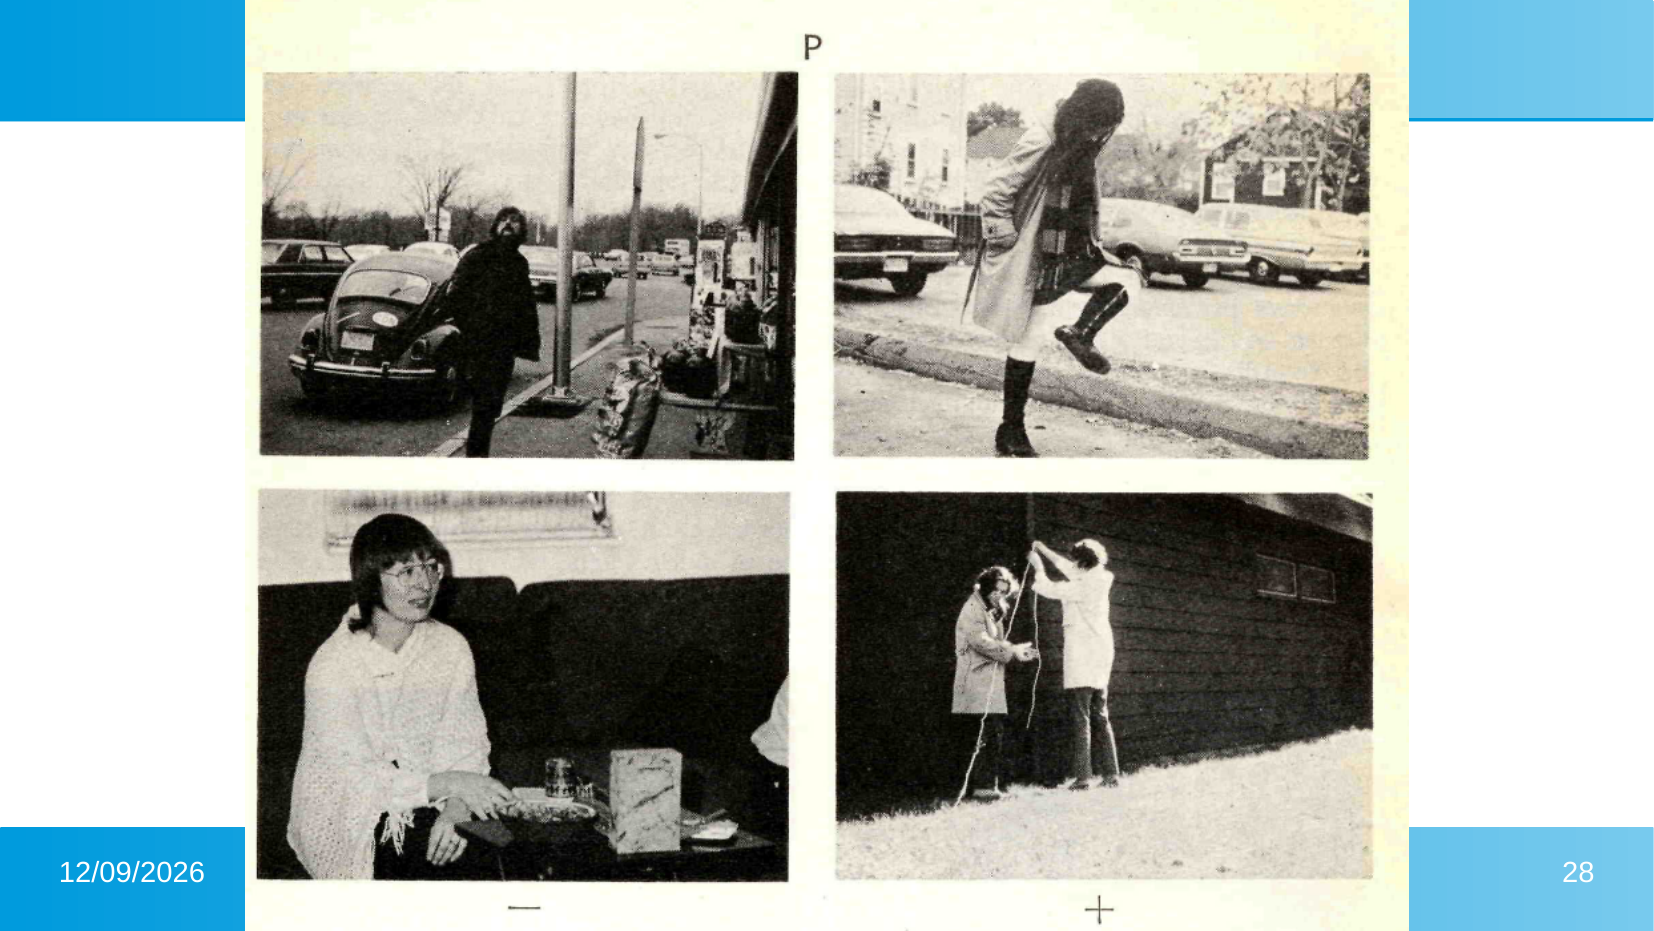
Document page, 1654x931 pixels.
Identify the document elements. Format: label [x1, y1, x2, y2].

picture [245, 0, 1409, 931]
